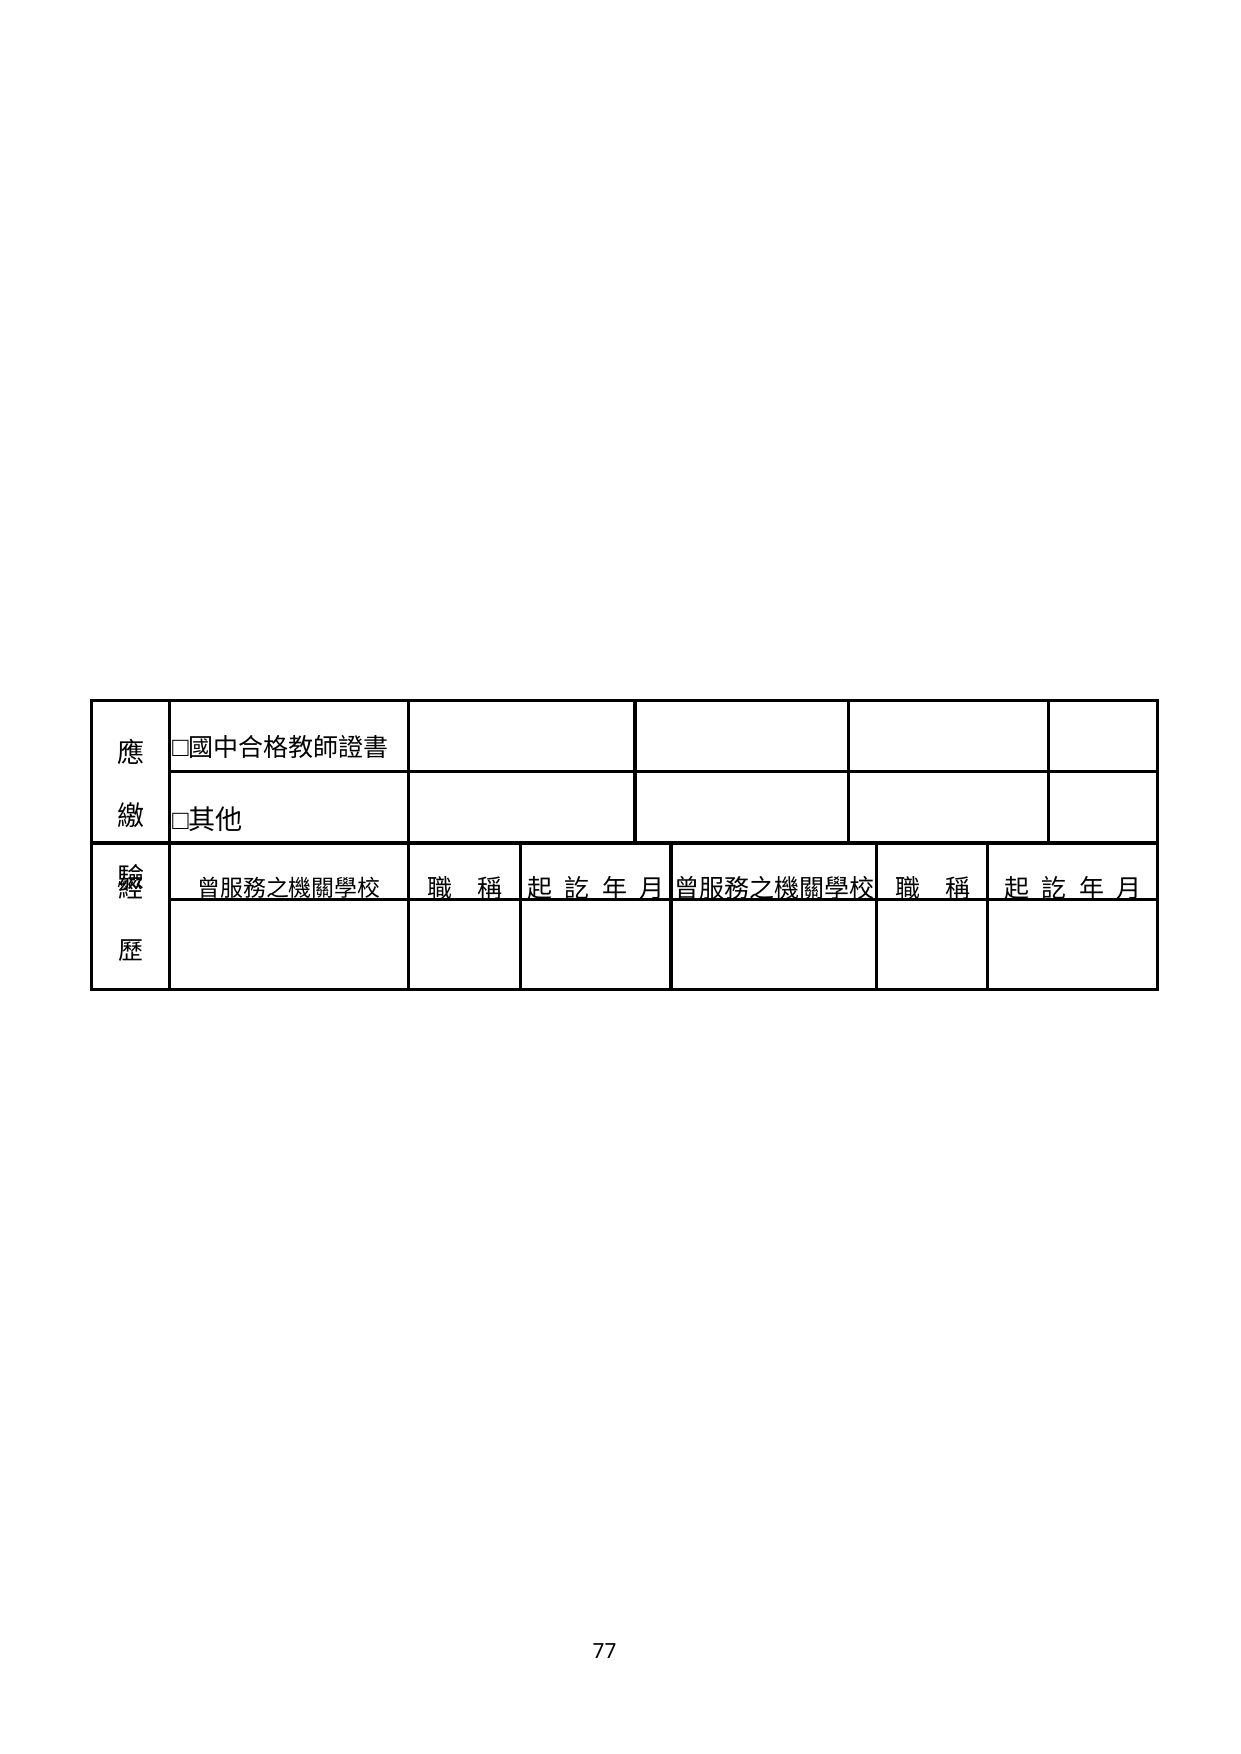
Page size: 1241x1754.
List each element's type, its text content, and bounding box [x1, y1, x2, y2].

table_cell 曾服務之機關學校 [673, 845, 875, 898]
table_cell [1050, 773, 1156, 841]
table_cell 職 稱 [410, 845, 519, 898]
table_cell [596, 702, 633, 769]
table_cell [637, 702, 847, 769]
table_cell 應 繳 驗 證 件 [93, 702, 168, 841]
table_cell [673, 901, 875, 988]
table_cell [410, 702, 596, 769]
table_cell [1159, 770, 1197, 841]
table_cell [850, 773, 1047, 841]
table_cell [410, 901, 519, 988]
table_cell 起 訖 年 月 [989, 845, 1156, 898]
table_cell [989, 901, 1156, 988]
table_cell [637, 773, 847, 841]
table_cell □其他 [171, 773, 407, 841]
table_cell [596, 773, 633, 841]
table_cell [171, 901, 407, 988]
table_cell 曾服務之機關學校 [171, 845, 407, 898]
table_cell [1050, 702, 1156, 769]
table_cell 經 歷 [93, 845, 168, 988]
table_cell □國中合格教師證書 [171, 702, 407, 769]
table_cell [850, 702, 1047, 769]
table_cell 起 訖 年 月 [522, 845, 669, 898]
table_cell [1159, 699, 1197, 769]
table_cell 職 稱 [878, 845, 986, 898]
table_cell [1159, 841, 1197, 898]
table_cell [878, 901, 986, 988]
table_cell [410, 773, 596, 841]
table_cell [522, 901, 669, 988]
table_cell [1159, 898, 1197, 988]
